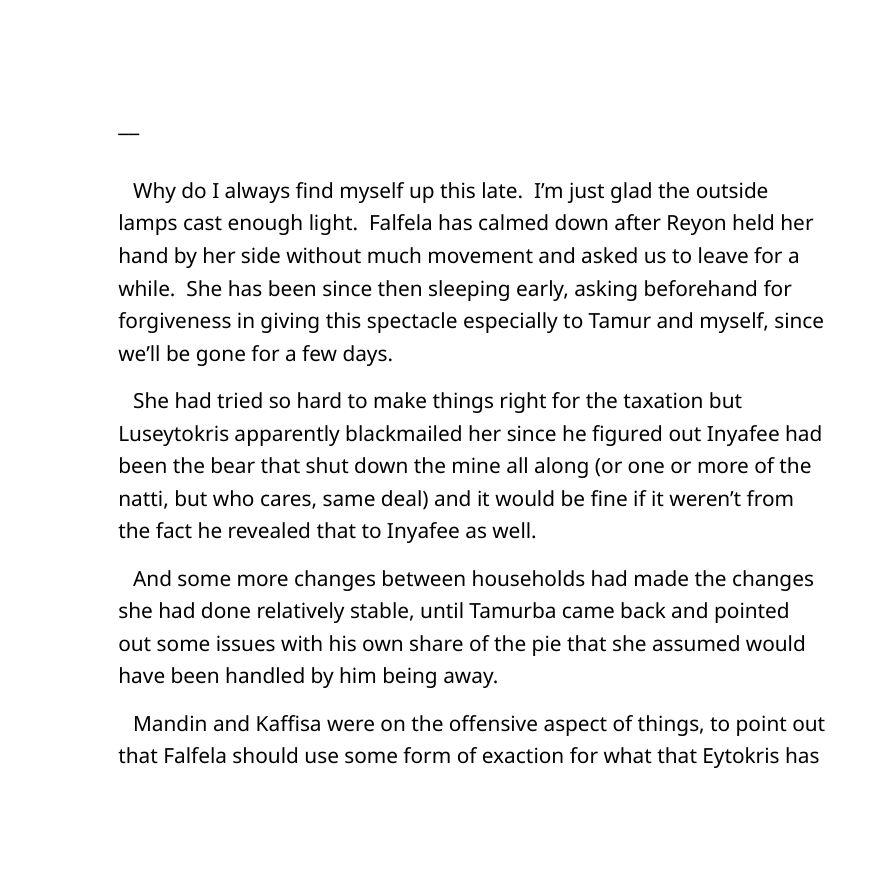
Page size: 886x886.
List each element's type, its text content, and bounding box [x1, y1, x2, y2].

text Mandin and Kaffisa were on the offensive aspect of things, to point out that Falfela should use some form of exaction for what that Eytokris has [118, 709, 827, 770]
text She had tried so hard to make things right for the taxation but Luseytokris apparently blackmailed her since he figured out Inyafee had been the bear that shut down the mine all along (or one or more of the natti, but who cares, same deal) and it would be fine if it weren’t from the fact he revealed that to Inyafee as well. [118, 386, 827, 545]
text Why do I always find myself up this late. I’m just glad the outside lamps cast enough light. Falfela has calmed down after Reyon held her hand by her side without much movement and asked us to leave for a while. She has been since then sleeping early, asking beforehand for forgiveness in giving this spectacle especially to Tamur and myself, since we’ll be gone for a few days. [118, 176, 827, 367]
text And some more changes between households had made the changes she had done relatively stable, until Tamurba came back and pointed out some issues with his own share of the pie that she assumed would have been handled by him being away. [118, 564, 827, 690]
subtitle –– [118, 118, 827, 146]
